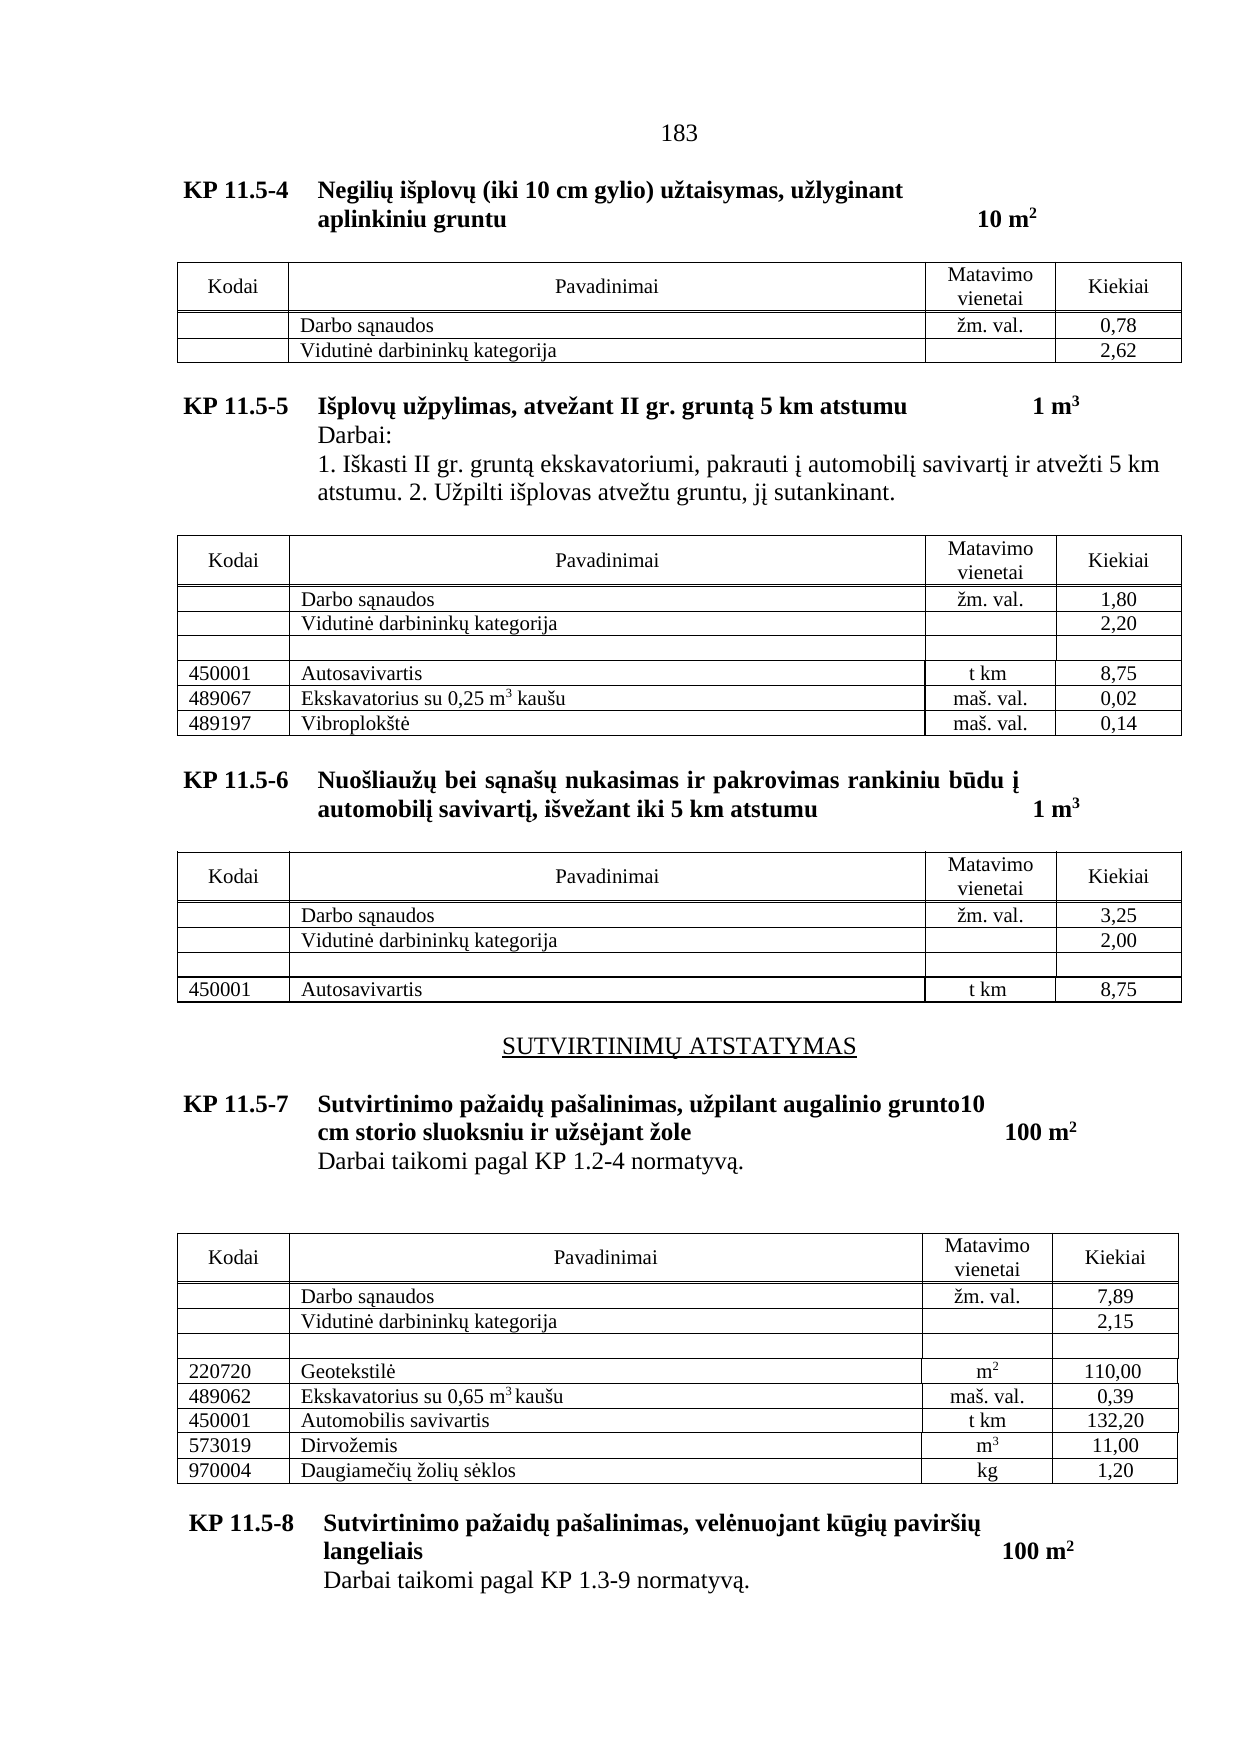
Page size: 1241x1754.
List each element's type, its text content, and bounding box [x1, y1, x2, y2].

table_cell Darbo sąnaudos [290, 587, 925, 611]
table_cell 489067 [178, 686, 289, 710]
table_cell Vibroplokštė [290, 711, 924, 735]
table_cell žm. val. [926, 587, 1056, 611]
table_cell 1,80 [1057, 587, 1181, 611]
table_cell 2,62 [1056, 339, 1181, 362]
table_cell 220720 [178, 1359, 289, 1383]
table_cell [178, 1284, 289, 1308]
table_cell KP 11.5-8 [183, 1508, 317, 1565]
table_cell m2 [922, 1359, 1052, 1383]
table_cell [178, 1334, 289, 1357]
table_cell [1053, 1484, 1178, 1508]
table_cell 0,39 [1053, 1384, 1178, 1408]
table_header Kiekiai [1057, 536, 1181, 584]
table_cell [1057, 953, 1181, 976]
table_cell Darbai: 1. Iškasti II gr. gruntą ekskavatoriumi, pakrauti į automobilį savivartį ir atvežti 5 km atstumu. 2. Užpilti išplovas atvežtu gruntu, jį sutankinant. [311, 420, 1181, 506]
table_header 1 m3 [1026, 765, 1181, 823]
table_cell Darbo sąnaudos [290, 903, 925, 927]
table_cell t km [926, 661, 1055, 685]
table_cell Darbai taikomi pagal KP 1.2-4 normatyvą. [311, 1146, 1181, 1204]
table_header Pavadinimai [290, 853, 925, 900]
table_cell [183, 1565, 317, 1594]
table_header Kodai [178, 853, 289, 900]
table_cell Automobilis savivartis [290, 1409, 922, 1432]
table_cell kg [922, 1459, 1052, 1482]
table_cell m3 [922, 1433, 1052, 1457]
table_cell [290, 953, 925, 976]
table_header KP 11.5-4 [177, 175, 311, 233]
table_cell [926, 612, 1056, 635]
table_cell 2,20 [1057, 612, 1181, 635]
table_cell Ekskavatorius su 0,25 m3 kaušu [290, 686, 924, 710]
table_cell 970004 [178, 1459, 289, 1482]
table_header 1 m3 [1026, 391, 1181, 420]
table_header KP 11.5-6 [177, 765, 311, 823]
table_header Kiekiai [1057, 853, 1181, 900]
table_cell 2,00 [1057, 928, 1181, 952]
table_cell 3,25 [1057, 903, 1181, 927]
table_cell [177, 1484, 289, 1508]
table_cell [178, 313, 288, 337]
table_cell 110,00 [1053, 1359, 1177, 1383]
table_header KP 11.5-7 [177, 1089, 311, 1146]
table_cell Daugiamečių žolių sėklos [290, 1459, 921, 1482]
table_cell [926, 928, 1056, 952]
table_cell 450001 [178, 661, 289, 685]
table_cell 573019 [178, 1433, 289, 1457]
table_cell Vidutinė darbininkų kategorija [289, 339, 925, 362]
table_header Kiekiai [1056, 263, 1181, 310]
table_header Pavadinimai [290, 536, 925, 584]
table_cell Darbo sąnaudos [290, 1284, 922, 1308]
table_cell 0,78 [1056, 313, 1181, 337]
table_cell 100 m2 [996, 1508, 1181, 1565]
table_cell [922, 1484, 1053, 1508]
table_cell [290, 636, 925, 660]
table_cell [926, 339, 1055, 362]
table_header Kodai [178, 1234, 289, 1281]
table_cell Darbai taikomi pagal KP 1.3-9 normatyvą. [317, 1565, 1181, 1594]
table_cell Vidutinė darbininkų kategorija [290, 1309, 922, 1333]
table_header Negilių išplovų (iki 10 cm gylio) užtaisymas, užlyginant aplinkiniu gruntu [311, 175, 971, 233]
table_header Matavimo vienetai [926, 853, 1056, 900]
table_cell [290, 1334, 922, 1357]
table_cell 450001 [178, 1409, 289, 1432]
table_header Kiekiai [1053, 1234, 1178, 1281]
table_cell maš. val. [923, 1384, 1052, 1408]
table_cell Ekskavatorius su 0,65 m3 kaušu [290, 1384, 922, 1408]
table_cell Vidutinė darbininkų kategorija [290, 612, 925, 635]
table_header Pavadinimai [289, 263, 925, 310]
table_cell [1053, 1334, 1178, 1357]
table_cell 8,75 [1056, 661, 1181, 685]
table_cell 132,20 [1053, 1409, 1178, 1432]
table_cell [923, 1334, 1052, 1357]
table_header Sutvirtinimo pažaidų pašalinimas, užpilant augalinio grunto10 cm storio sluoksniu ir užsėjant žole [311, 1089, 998, 1146]
table_header Matavimo vienetai [926, 536, 1056, 584]
table_cell [926, 953, 1056, 976]
table_cell t km [923, 1409, 1052, 1432]
table_cell [178, 903, 289, 927]
table_cell 7,89 [1053, 1284, 1178, 1308]
table_cell 489062 [178, 1384, 289, 1408]
table_cell 11,00 [1053, 1433, 1177, 1457]
table_cell [926, 636, 1056, 660]
table_cell žm. val. [926, 313, 1055, 337]
table_cell [289, 1484, 922, 1508]
table_cell Dirvožemis [290, 1433, 921, 1457]
table_header KP 11.5-5 [177, 391, 311, 420]
table_cell žm. val. [926, 903, 1056, 927]
table_cell Autosavivartis [290, 661, 924, 685]
table_cell [178, 612, 289, 635]
table_header 100 m2 [998, 1089, 1181, 1146]
table_cell [178, 928, 289, 952]
table_header Nuošliaužų bei sąnašų nukasimas ir pakrovimas rankiniu būdu į automobilį savivartį, išvežant iki 5 km atstumu [311, 765, 1026, 823]
table_cell maš. val. [926, 711, 1055, 735]
table_cell Darbo sąnaudos [289, 313, 925, 337]
table_cell [177, 420, 311, 506]
table_cell 0,02 [1056, 686, 1181, 710]
table_cell [178, 953, 289, 976]
table_cell [1057, 636, 1181, 660]
table_cell 8,75 [1056, 978, 1181, 1001]
text SUTVIRTINIMŲ ATSTATYMAS [177, 1031, 1181, 1060]
table_header Kodai [178, 536, 289, 584]
table_header Matavimo vienetai [923, 1234, 1052, 1281]
table_cell [178, 587, 289, 611]
table_cell [178, 636, 289, 660]
table_cell [177, 1146, 311, 1204]
table_cell [178, 339, 288, 362]
table_header Pavadinimai [290, 1234, 922, 1281]
table_cell maš. val. [926, 686, 1055, 710]
table_cell [177, 1508, 182, 1565]
table_cell Vidutinė darbininkų kategorija [290, 928, 925, 952]
table_header Matavimo vienetai [926, 263, 1055, 310]
table_header Kodai [178, 263, 288, 310]
table_header Išplovų užpylimas, atvežant II gr. gruntą 5 km atstumu [311, 391, 1026, 420]
table_cell 450001 [178, 978, 289, 1001]
table_cell Autosavivartis [290, 978, 924, 1001]
table_cell žm. val. [923, 1284, 1052, 1308]
table_cell 2,15 [1053, 1309, 1178, 1333]
table_cell Sutvirtinimo pažaidų pašalinimas, velėnuojant kūgių paviršių langeliais [317, 1508, 996, 1565]
table_cell Geotekstilė [290, 1359, 921, 1383]
table_cell t km [926, 978, 1055, 1001]
table_cell 1,20 [1053, 1459, 1177, 1482]
table_header 10 m2 [971, 175, 1181, 233]
table_cell [178, 1309, 289, 1333]
table_cell 489197 [178, 711, 289, 735]
table_cell [923, 1309, 1052, 1333]
table_cell 0,14 [1056, 711, 1181, 735]
table_cell [177, 1565, 182, 1594]
